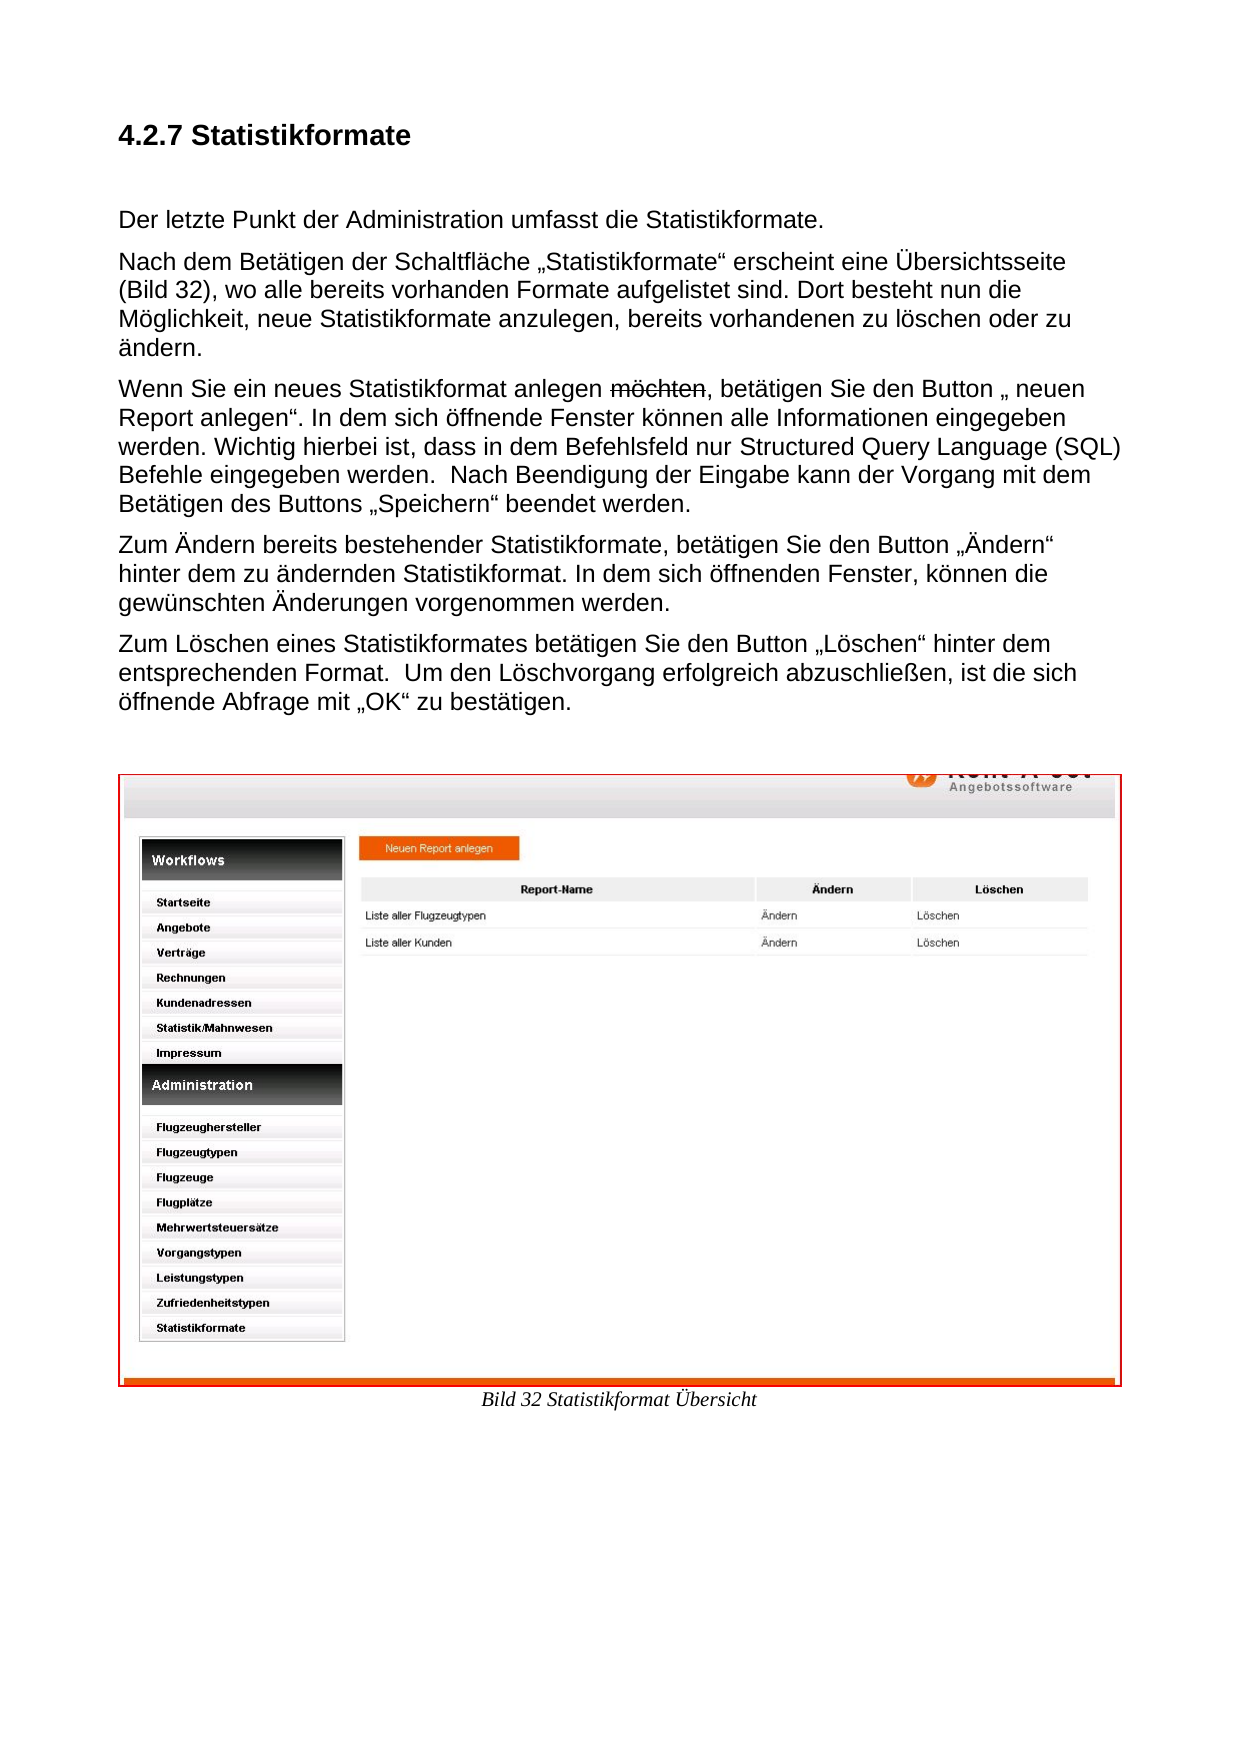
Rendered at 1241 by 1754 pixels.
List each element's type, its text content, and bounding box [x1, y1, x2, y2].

text Nach dem Betätigen der Schaltfläche „Statistikformate“ erscheint eine Übersichtsseite (Bild 32), wo alle bereits vorhanden Formate aufgelistet sind. Dort besteht nun die Möglichkeit, neue Statistikformate anzulegen, bereits vorhandenen zu löschen oder zu ändern. [118, 247, 1122, 362]
text Wenn Sie ein neues Statistikformat anlegen möchten, betätigen Sie den Button „ neuen Report anlegen“. In dem sich öffnende Fenster können alle Informationen eingegeben werden. Wichtig hierbei ist, dass in dem Befehlsfeld nur Structured Query Language (SQL) Befehle eingegeben werden. Nach Beendigung der Eingabe kann der Vorgang mit dem Betätigen des Buttons „Speichern“ beendet werden. [118, 374, 1122, 518]
subtitle 4.2.7 Statistikformate [118, 118, 1122, 152]
text Der letzte Punkt der Administration umfasst die Statistikformate. [118, 205, 1122, 234]
picture [118, 774, 1122, 1387]
text Bild 32 Statistikformat Übersicht [118, 1387, 1122, 1411]
text Zum Ändern bereits bestehender Statistikformate, betätigen Sie den Button „Ändern“ hinter dem zu ändernden Statistikformat. In dem sich öffnenden Fenster, können die gewünschten Änderungen vorgenommen werden. [118, 530, 1122, 617]
text Zum Löschen eines Statistikformates betätigen Sie den Button „Löschen“ hinter dem entsprechenden Format. Um den Löschvorgang erfolgreich abzuschließen, ist die sich öffnende Abfrage mit „OK“ zu bestätigen. [118, 629, 1122, 715]
